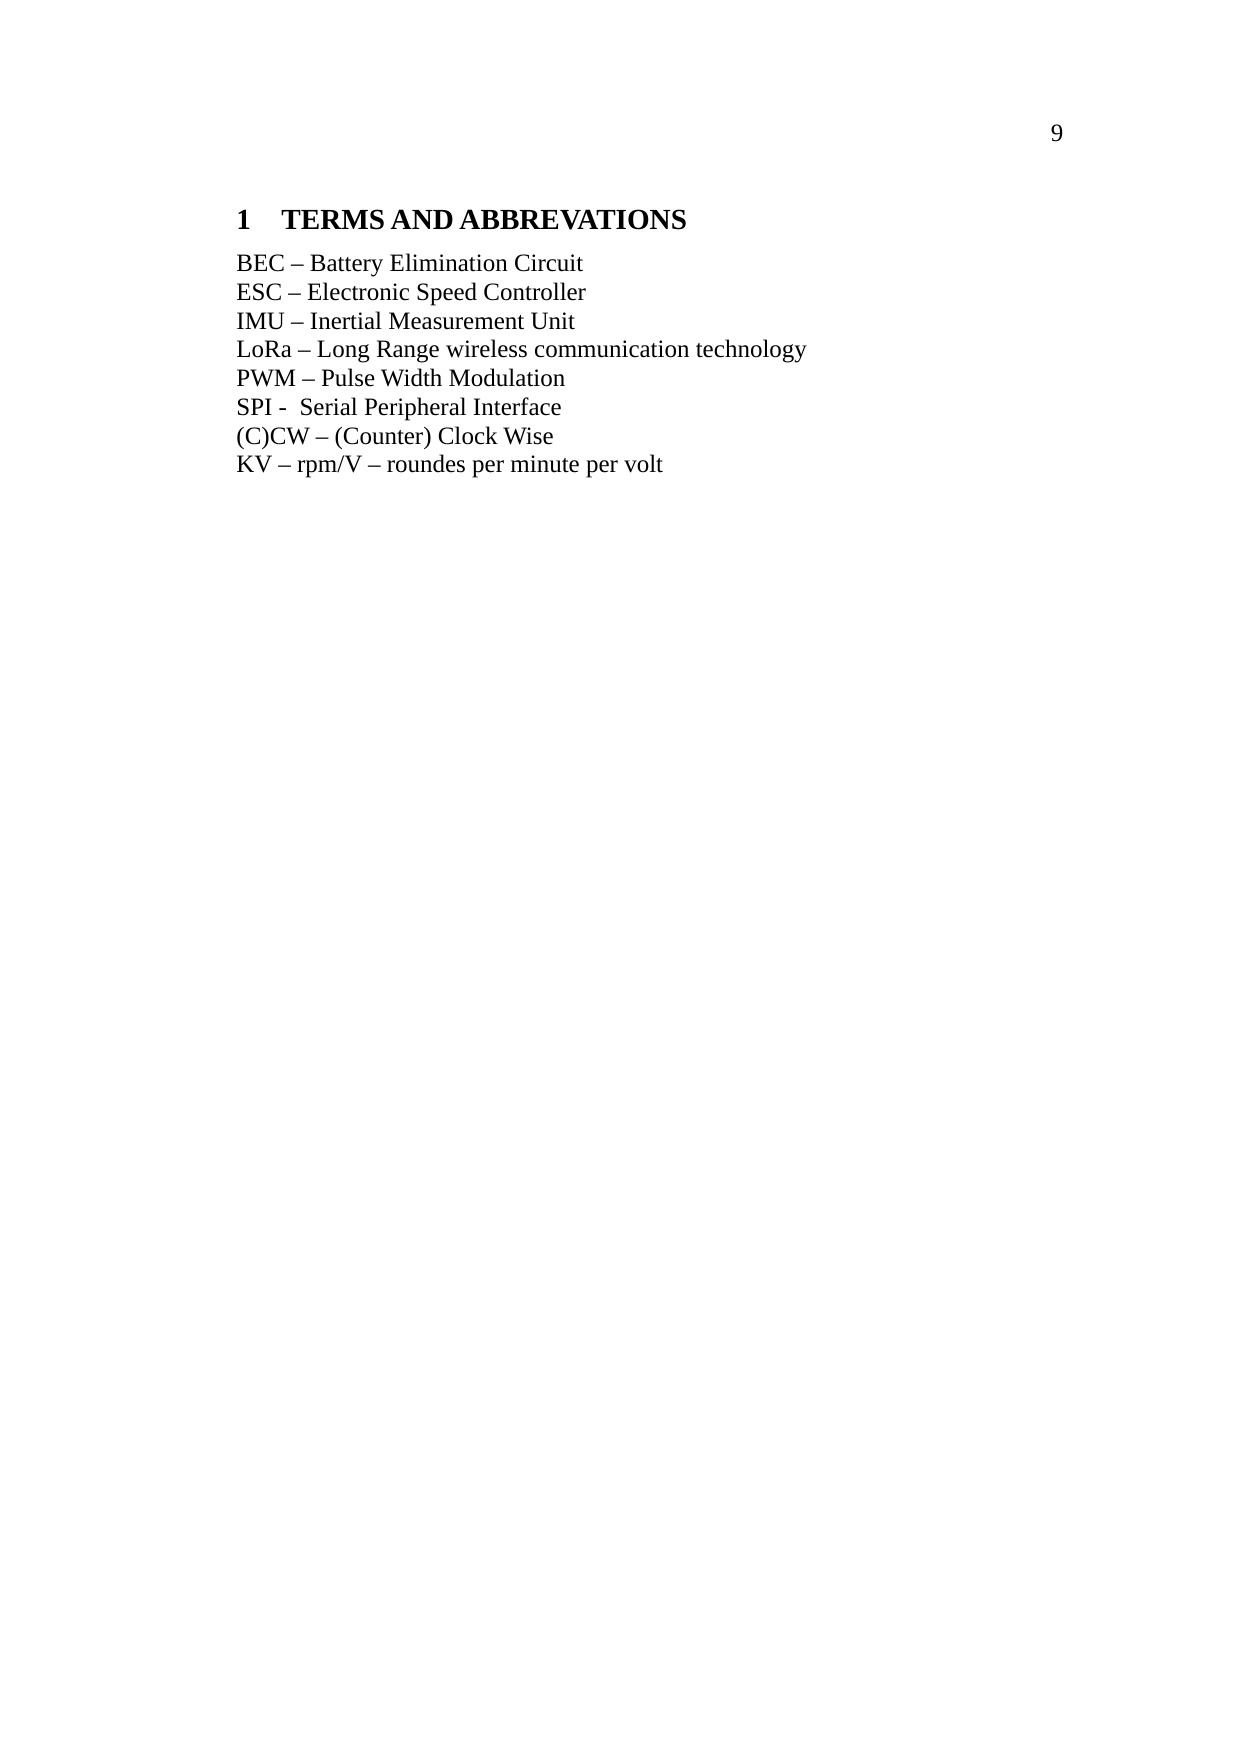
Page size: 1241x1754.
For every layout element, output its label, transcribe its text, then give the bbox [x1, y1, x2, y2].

text KV – rpm/V – roundes per minute per volt [236, 449, 1063, 478]
text ESC – Electronic Speed Controller [236, 277, 1063, 306]
text PWM – Pulse Width Modulation [236, 363, 1063, 392]
text LoRa – Long Range wireless communication technology [236, 334, 1063, 363]
text (C)CW – (Counter) Clock Wise [236, 421, 1063, 449]
subtitle Terms and abbrevations [236, 202, 1063, 236]
text SPI - Serial Peripheral Interface [236, 392, 1063, 421]
text IMU – Inertial Measurement Unit [236, 306, 1063, 334]
text BEC – Battery Elimination Circuit [236, 248, 1063, 277]
